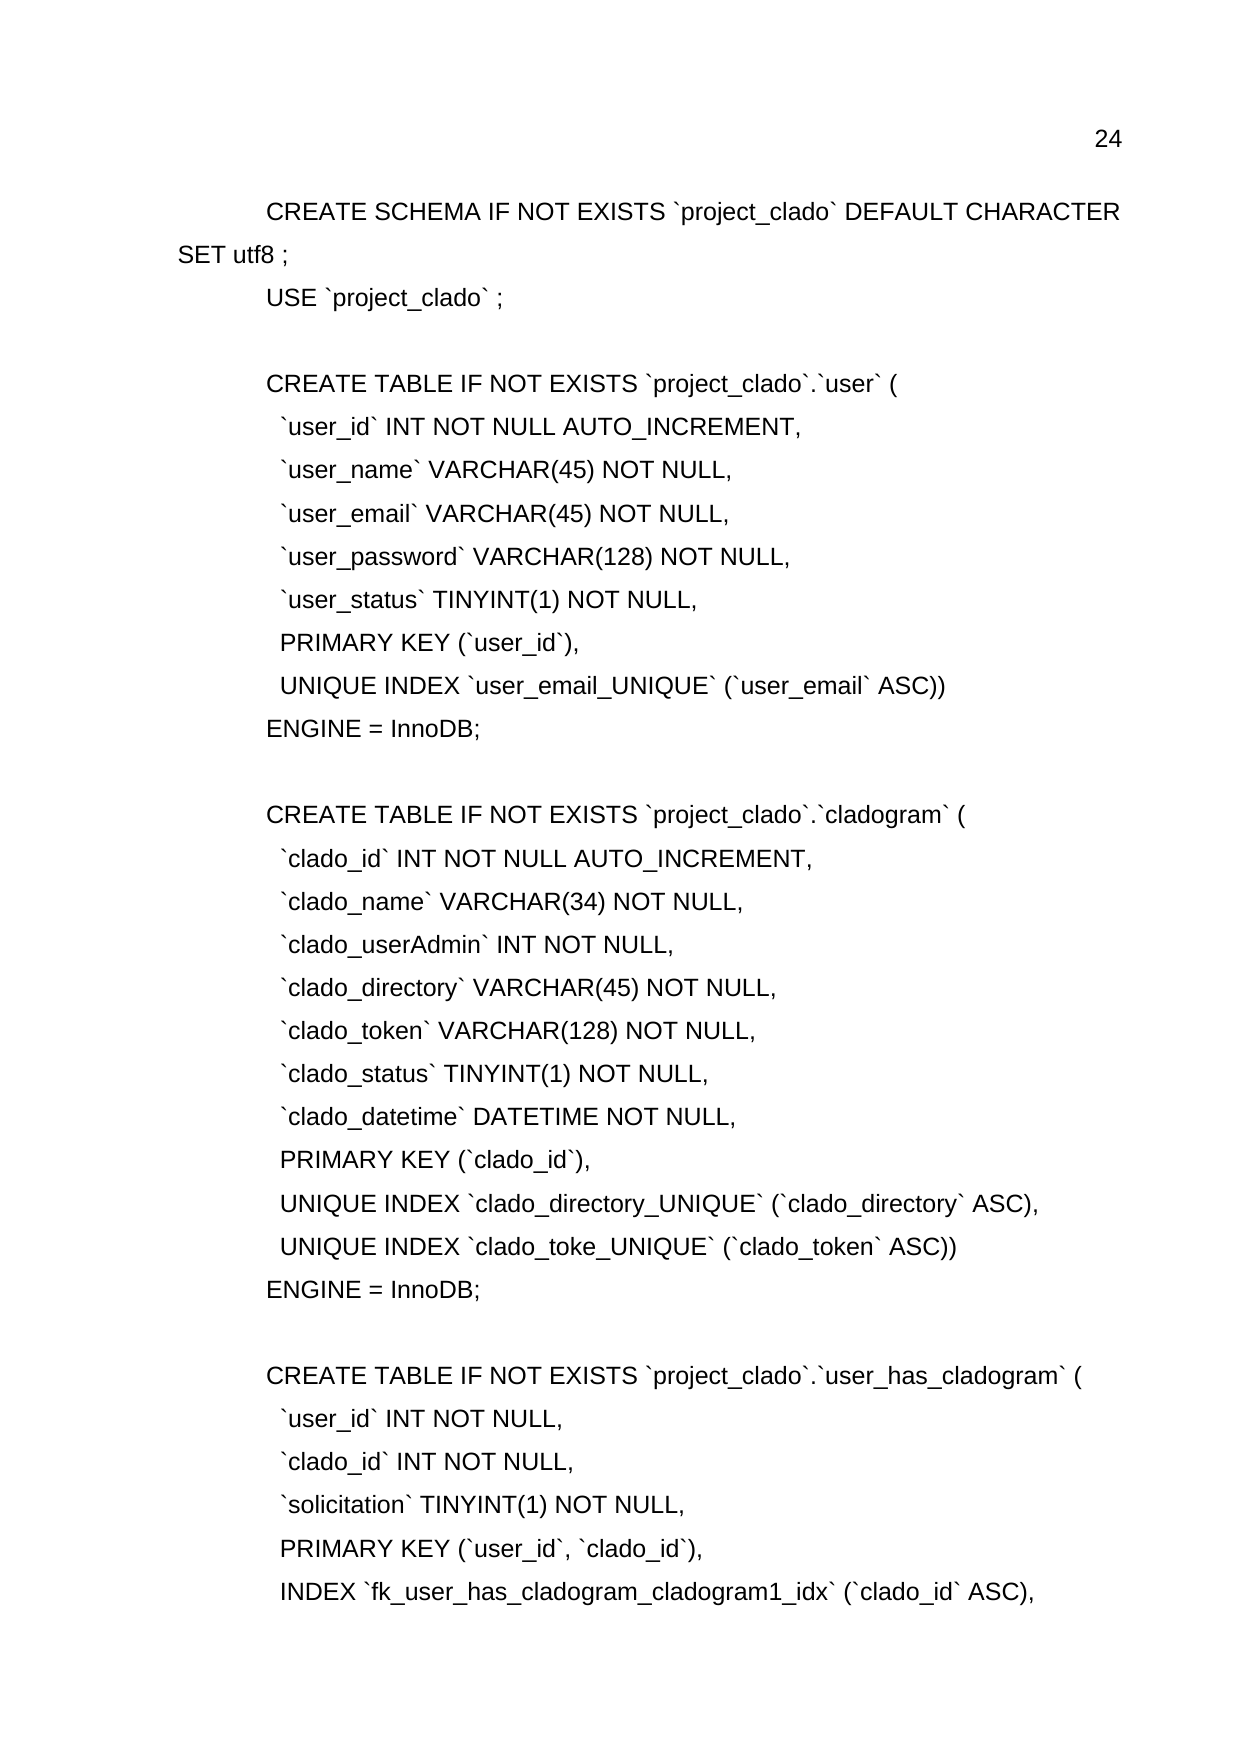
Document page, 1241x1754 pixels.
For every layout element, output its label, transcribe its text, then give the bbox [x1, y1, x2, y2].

text `clado_userAdmin` INT NOT NULL, [177, 930, 1122, 958]
text `clado_status` TINYINT(1) NOT NULL, [177, 1059, 1122, 1088]
text UNIQUE INDEX `clado_directory_UNIQUE` (`clado_directory` ASC), [177, 1188, 1122, 1217]
text `user_name` VARCHAR(45) NOT NULL, [177, 455, 1122, 484]
text ENGINE = InnoDB; [177, 1275, 1122, 1303]
text CREATE TABLE IF NOT EXISTS `project_clado`.`user` ( [177, 369, 1122, 398]
text ENGINE = InnoDB; [177, 714, 1122, 743]
text PRIMARY KEY (`user_id`), [177, 628, 1122, 657]
text UNIQUE INDEX `clado_toke_UNIQUE` (`clado_token` ASC)) [177, 1232, 1122, 1260]
text PRIMARY KEY (`clado_id`), [177, 1145, 1122, 1174]
text CREATE SCHEMA IF NOT EXISTS `project_clado` DEFAULT CHARACTER SET utf8 ; [177, 197, 1122, 268]
text `clado_token` VARCHAR(128) NOT NULL, [177, 1016, 1122, 1045]
text INDEX `fk_user_has_cladogram_cladogram1_idx` (`clado_id` ASC), [177, 1577, 1122, 1605]
text `clado_datetime` DATETIME NOT NULL, [177, 1102, 1122, 1131]
text `solicitation` TINYINT(1) NOT NULL, [177, 1490, 1122, 1519]
text `clado_id` INT NOT NULL AUTO_INCREMENT, [177, 843, 1122, 872]
text PRIMARY KEY (`user_id`, `clado_id`), [177, 1533, 1122, 1562]
text `user_password` VARCHAR(128) NOT NULL, [177, 542, 1122, 570]
text `user_email` VARCHAR(45) NOT NULL, [177, 498, 1122, 527]
text `clado_directory` VARCHAR(45) NOT NULL, [177, 973, 1122, 1002]
text CREATE TABLE IF NOT EXISTS `project_clado`.`user_has_cladogram` ( [177, 1361, 1122, 1390]
text UNIQUE INDEX `user_email_UNIQUE` (`user_email` ASC)) [177, 671, 1122, 700]
text `clado_name` VARCHAR(34) NOT NULL, [177, 887, 1122, 915]
text `user_id` INT NOT NULL AUTO_INCREMENT, [177, 412, 1122, 441]
text `user_id` INT NOT NULL, [177, 1404, 1122, 1433]
text `user_status` TINYINT(1) NOT NULL, [177, 585, 1122, 613]
text `clado_id` INT NOT NULL, [177, 1447, 1122, 1476]
text CREATE TABLE IF NOT EXISTS `project_clado`.`cladogram` ( [177, 800, 1122, 829]
text USE `project_clado` ; [177, 283, 1122, 312]
